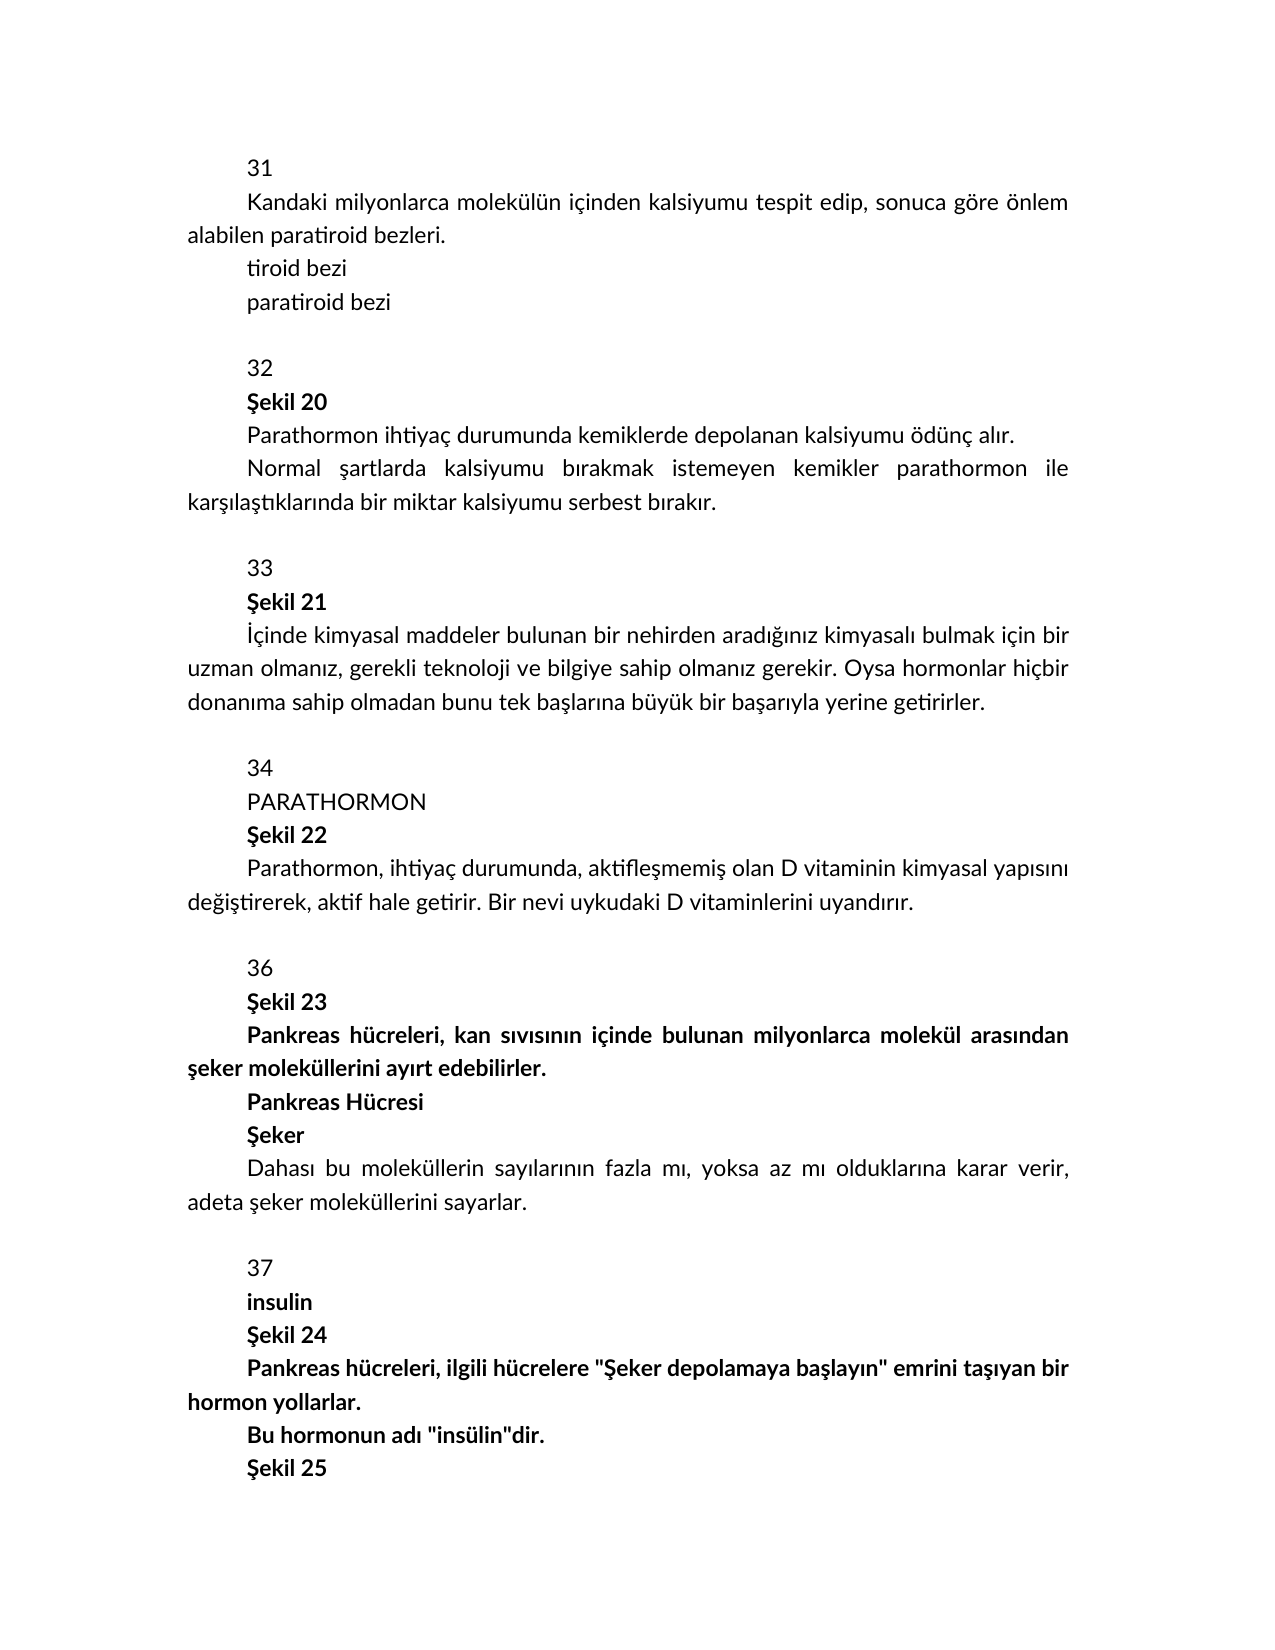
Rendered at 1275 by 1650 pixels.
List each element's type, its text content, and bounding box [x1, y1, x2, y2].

text Normal şartlarda kalsiyumu bırakmak istemeyen kemikler parathormon ile karşılaştıklarında bir miktar kalsiyumu serbest bırakır. [187, 450, 1070, 517]
text Kandaki milyonlarca molekülün içinden kalsiyumu tespit edip, sonuca göre önlem alabilen paratiroid bezleri. [187, 183, 1070, 250]
text 34 [187, 750, 1070, 783]
text Parathormon, ihtiyaç durumunda, aktifleşmemiş olan D vitaminin kimyasal yapısını değiştirerek, aktif hale getirir. Bir nevi uykudaki D vitaminlerini uyandırır. [187, 850, 1070, 917]
text insulin [187, 1283, 1070, 1317]
text 36 [187, 950, 1070, 983]
text paratiroid bezi [187, 283, 1070, 317]
text PARATHORMON [187, 783, 1070, 817]
text 31 [187, 150, 1070, 183]
text Pankreas hücreleri, ilgili hücrelere "Şeker depolamaya başlayın" emrini taşıyan bir hormon yollarlar. [187, 1350, 1070, 1417]
text Şekil 20 [187, 383, 1070, 417]
text Dahası bu moleküllerin sayılarının fazla mı, yoksa az mı olduklarına karar verir, adeta şeker moleküllerini sayarlar. [187, 1150, 1070, 1217]
text Şekil 24 [187, 1317, 1070, 1350]
text Şekil 21 [187, 583, 1070, 617]
text Pankreas hücreleri, kan sıvısının içinde bulunan milyonlarca molekül arasından şeker moleküllerini ayırt edebilirler. [187, 1017, 1070, 1083]
text tiroid bezi [187, 250, 1070, 283]
text Şekil 25 [187, 1450, 1070, 1483]
text İçinde kimyasal maddeler bulunan bir nehirden aradığınız kimyasalı bulmak için bir uzman olmanız, gerekli teknoloji ve bilgiye sahip olmanız gerekir. Oysa hormonlar hiçbir donanıma sahip olmadan bunu tek başlarına büyük bir başarıyla yerine getirirler. [187, 617, 1070, 717]
text Parathormon ihtiyaç durumunda kemiklerde depolanan kalsiyumu ödünç alır. [187, 417, 1070, 450]
text Şeker [187, 1117, 1070, 1150]
text 33 [187, 550, 1070, 583]
text Şekil 23 [187, 983, 1070, 1017]
text 37 [187, 1250, 1070, 1283]
text Bu hormonun adı "insülin"dir. [187, 1417, 1070, 1450]
text Şekil 22 [187, 817, 1070, 850]
text Pankreas Hücresi [187, 1083, 1070, 1117]
text 32 [187, 350, 1070, 383]
